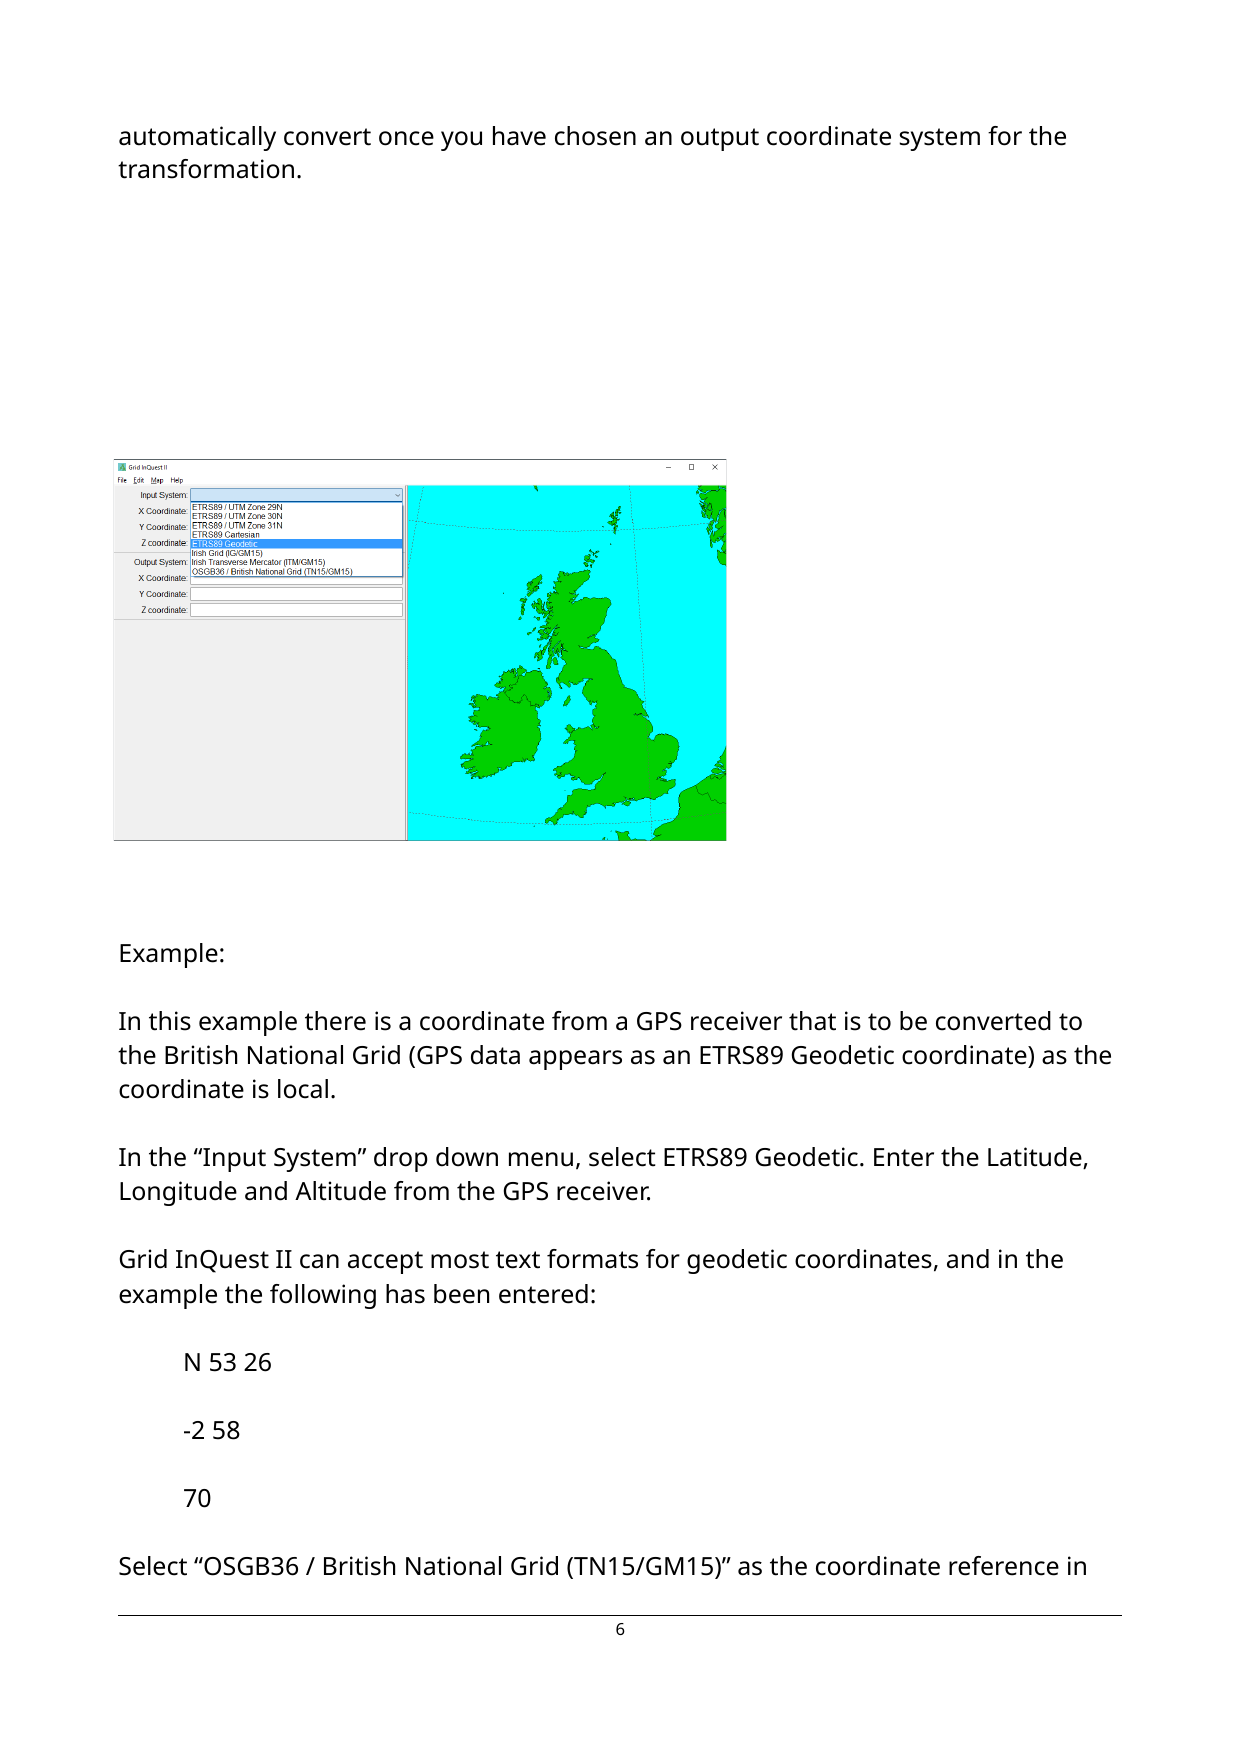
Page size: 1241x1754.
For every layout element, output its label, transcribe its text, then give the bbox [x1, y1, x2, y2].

text Select “OSGB36 / British National Grid (TN15/GM15)” as the coordinate reference in [118, 1549, 1122, 1583]
text In this example there is a coordinate from a GPS receiver that is to be converted to the British National Grid (GPS data appears as an ETRS89 Geodetic coordinate) as the coordinate is local. [118, 1004, 1122, 1106]
text 70 [118, 1481, 1122, 1515]
text N 53 26 [118, 1344, 1122, 1378]
text automatically convert once you have chosen an output coordinate system for the transformation. [118, 118, 1122, 186]
text -2 58 [118, 1412, 1122, 1447]
text Grid InQuest II can accept most text formats for geodetic coordinates, and in the example the following has been entered: [118, 1242, 1122, 1310]
text In the “Input System” drop down menu, select ETRS89 Geodetic. Enter the Latitude, Longitude and Altitude from the GPS receiver. [118, 1140, 1122, 1208]
text Example: [118, 936, 1122, 970]
picture [113, 459, 727, 841]
